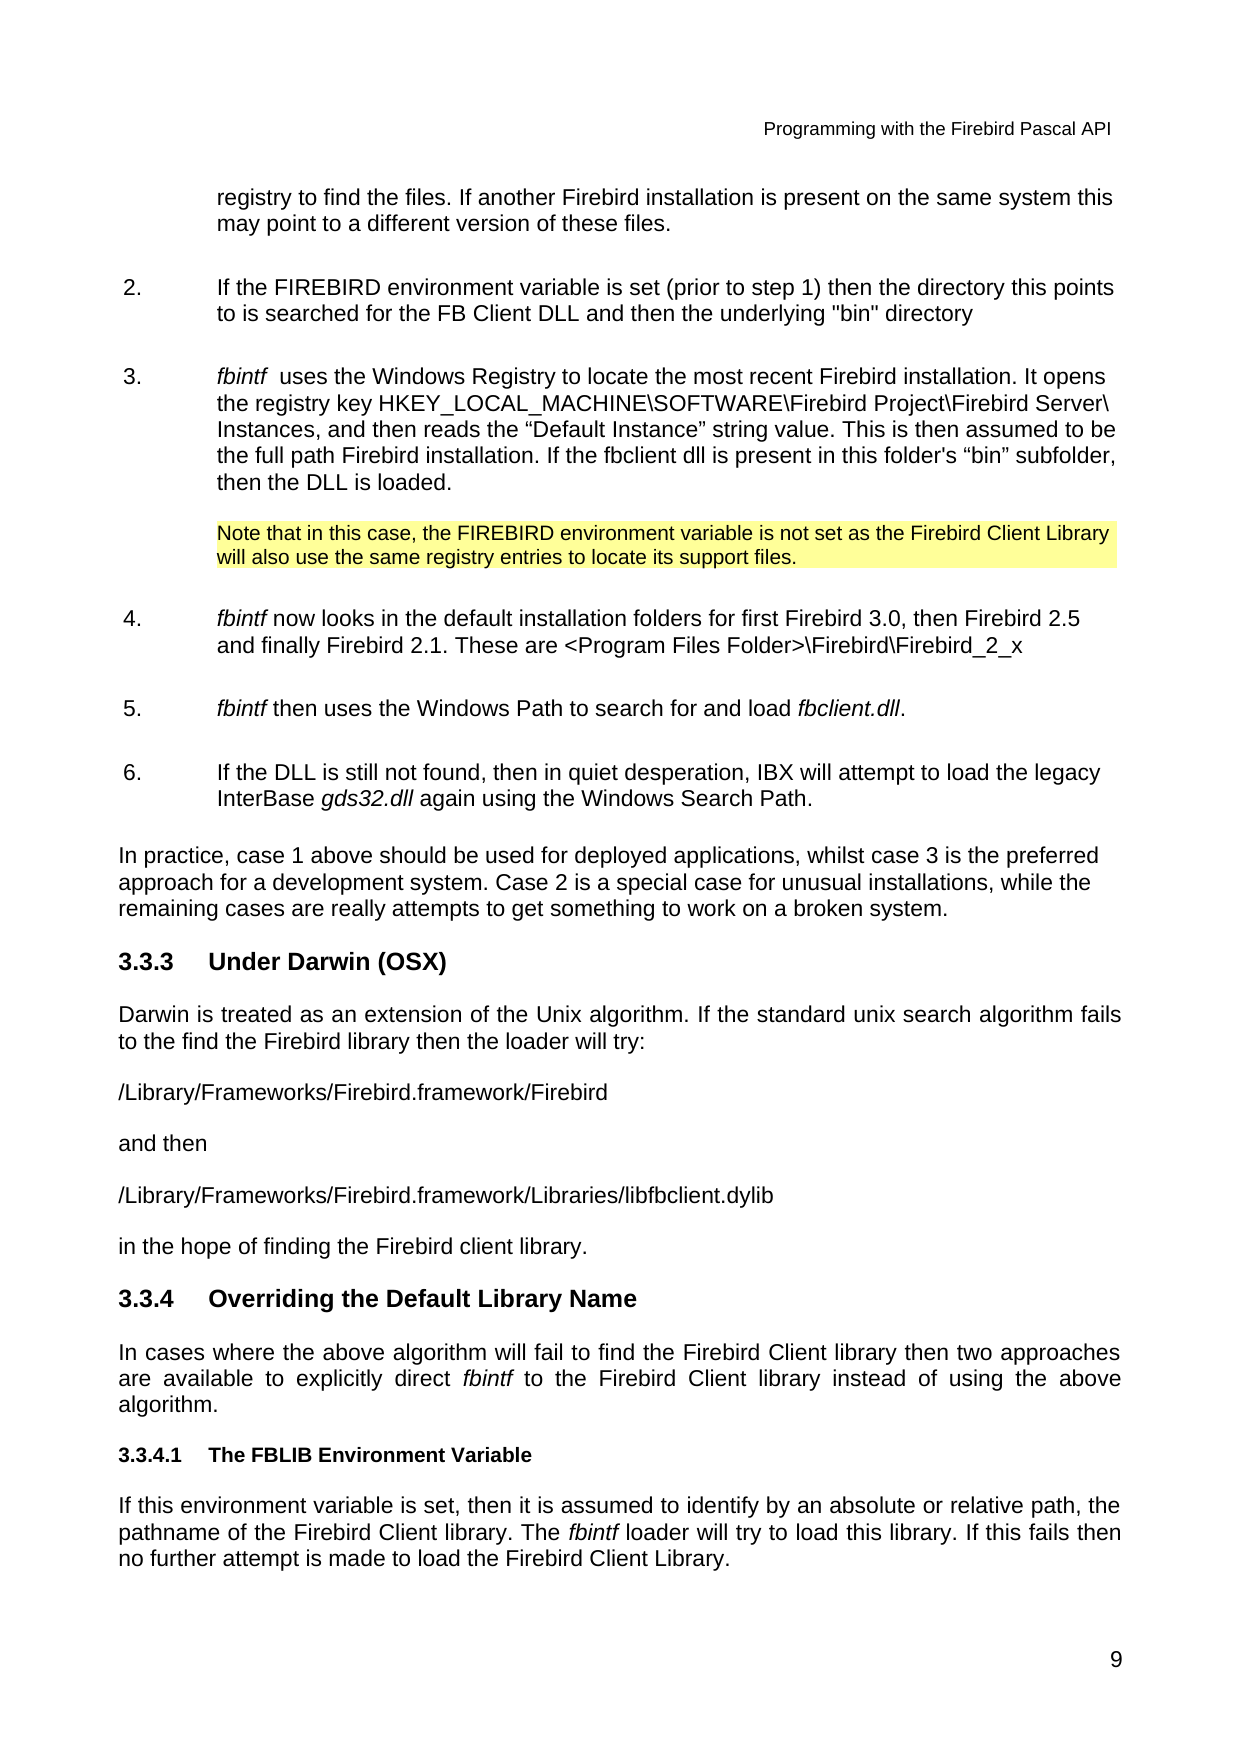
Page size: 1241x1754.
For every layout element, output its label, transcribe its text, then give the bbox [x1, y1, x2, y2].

table_cell [117, 753, 211, 842]
subtitle Overriding the Default Library Name [118, 1284, 1122, 1313]
text In cases where the above algorithm will fail to find the Firebird Client library then two approaches are available to explicitly direct fbintf to the Firebird Client library instead of using the above algorithm. [118, 1339, 1122, 1418]
text If this environment variable is set, then it is assumed to identify by an absolute or relative path, the pathname of the Firebird Client library. The fbintf loader will try to load this library. If this fails then no further attempt is made to load the Firebird Client Library. [118, 1492, 1122, 1571]
text In practice, case 1 above should be used for deployed applications, whilst case 3 is the preferred approach for a development system. Case 2 is a special case for unusual installations, while the remaining cases are really attempts to get something to work on a broken system. [118, 842, 1122, 921]
table_cell If the FIREBIRD environment variable is set (prior to step 1) then the directory this points to is searched for the FB Client DLL and then the underlying "bin" directory [211, 268, 1123, 357]
table_cell If the DLL is still not found, then in quiet desperation, IBX will attempt to load the legacy InterBase gds32.dll again using the Windows Search Path. [211, 753, 1123, 842]
subtitle Under Darwin (OSX) [118, 947, 1122, 976]
table_cell [117, 268, 211, 357]
table_cell fbintf now looks in the default installation folders for first Firebird 3.0, then Firebird 2.5 and finally Firebird 2.1. These are <Program Files Folder>\Firebird\Firebird_2_x [211, 600, 1123, 689]
table_cell [117, 358, 211, 600]
text in the hope of finding the Firebird client library. [118, 1233, 1122, 1259]
subtitle The FBLIB Environment Variable [118, 1443, 1122, 1467]
text and then [118, 1130, 1122, 1157]
text /Library/Frameworks/Firebird.framework/Firebird [118, 1079, 1122, 1105]
table_cell [117, 600, 211, 689]
text Darwin is treated as an extension of the Unix algorithm. If the standard unix search algorithm fails to the find the Firebird library then the loader will try: [118, 1001, 1122, 1054]
table_cell fbintf uses the Windows Registry to locate the most recent Firebird installation. It opens the registry key HKEY_LOCAL_MACHINE\SOFTWARE\Firebird Project\Firebird Server\Instances, and then reads the “Default Instance” string value. This is then assumed to be the full path Firebird installation. If the fbclient dll is present in this folder's “bin” subfolder, then the DLL is loaded. Note that in this case, the FIREBIRD environment variable is not set as the Firebird Client Library will also use the same registry entries to locate its support files. [211, 358, 1123, 600]
table_cell fbintf then uses the Windows Path to search for and load fbclient.dll. [211, 689, 1123, 753]
table_header [117, 178, 211, 268]
table_cell [117, 689, 211, 753]
table_header registry to find the files. If another Firebird installation is present on the same system this may point to a different version of these files. [211, 178, 1123, 268]
text /Library/Frameworks/Firebird.framework/Libraries/libfbclient.dylib [118, 1182, 1122, 1208]
